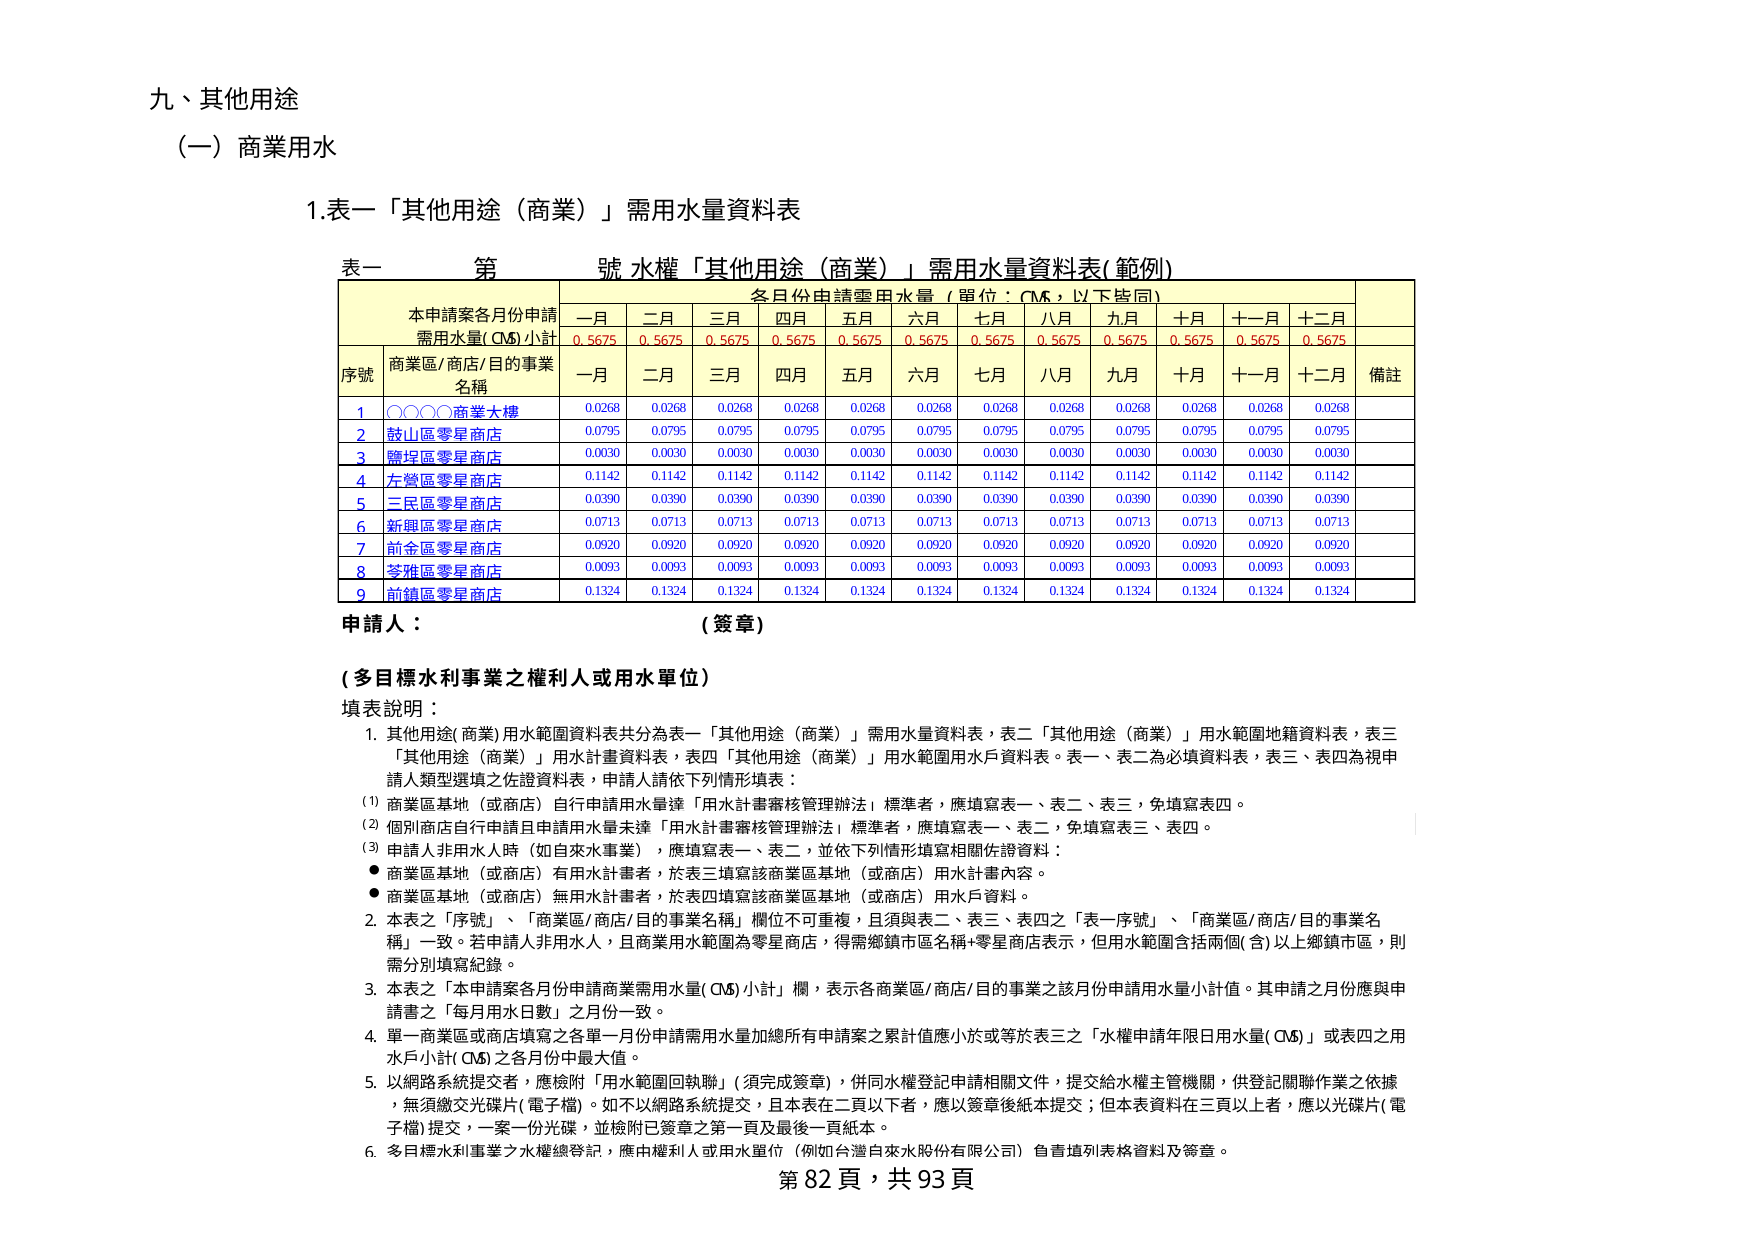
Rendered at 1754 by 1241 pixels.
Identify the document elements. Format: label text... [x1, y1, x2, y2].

subtitle 商業用水 [237, 129, 1679, 163]
subtitle 其他用途 [199, 75, 1679, 117]
subtitle 表一「其他用途（商業）」需用水量資料表 [326, 193, 1679, 227]
